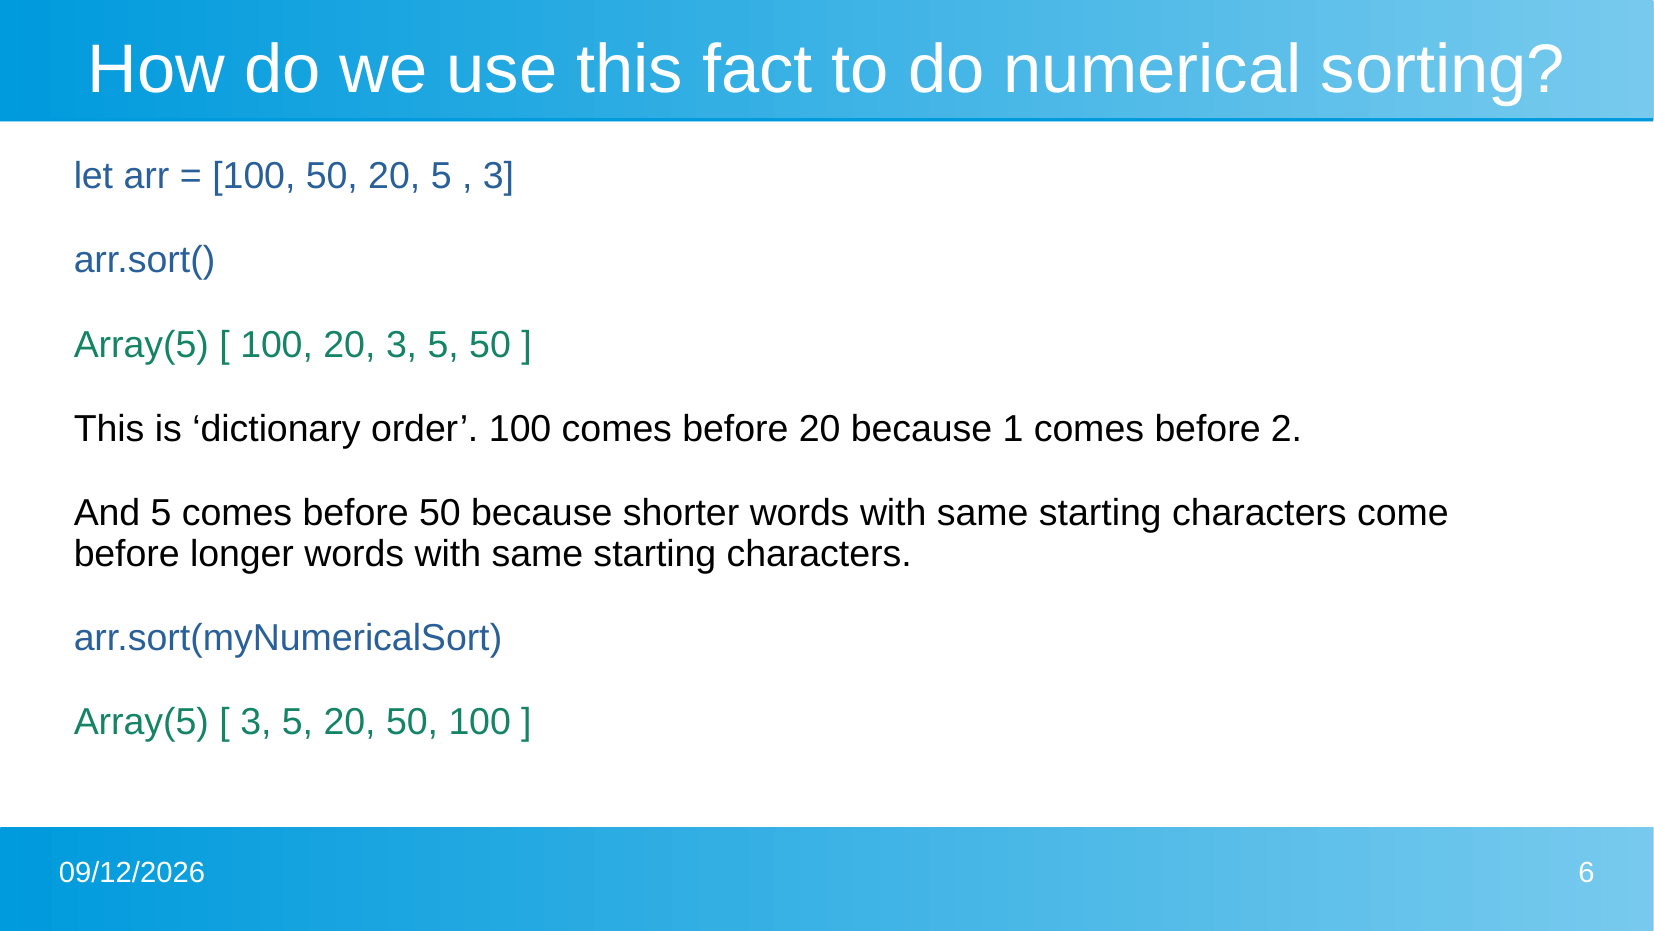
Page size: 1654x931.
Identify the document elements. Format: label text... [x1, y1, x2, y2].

title How do we use this fact to do numerical sorting? [59, 29, 1595, 108]
text_box let arr = [100, 50, 20, 5 , 3] arr.sort() Array(5) [ 100, 20, 3, 5, 50 ] This is ‘dictionary order’. 100 comes before 20 because 1 comes before 2. And 5 comes before 50 because shorter words with same starting characters come before longer words with same starting characters. arr.sort(myNumericalSort) Array(5) [ 3, 5, 20, 50, 100 ] [59, 147, 1506, 751]
